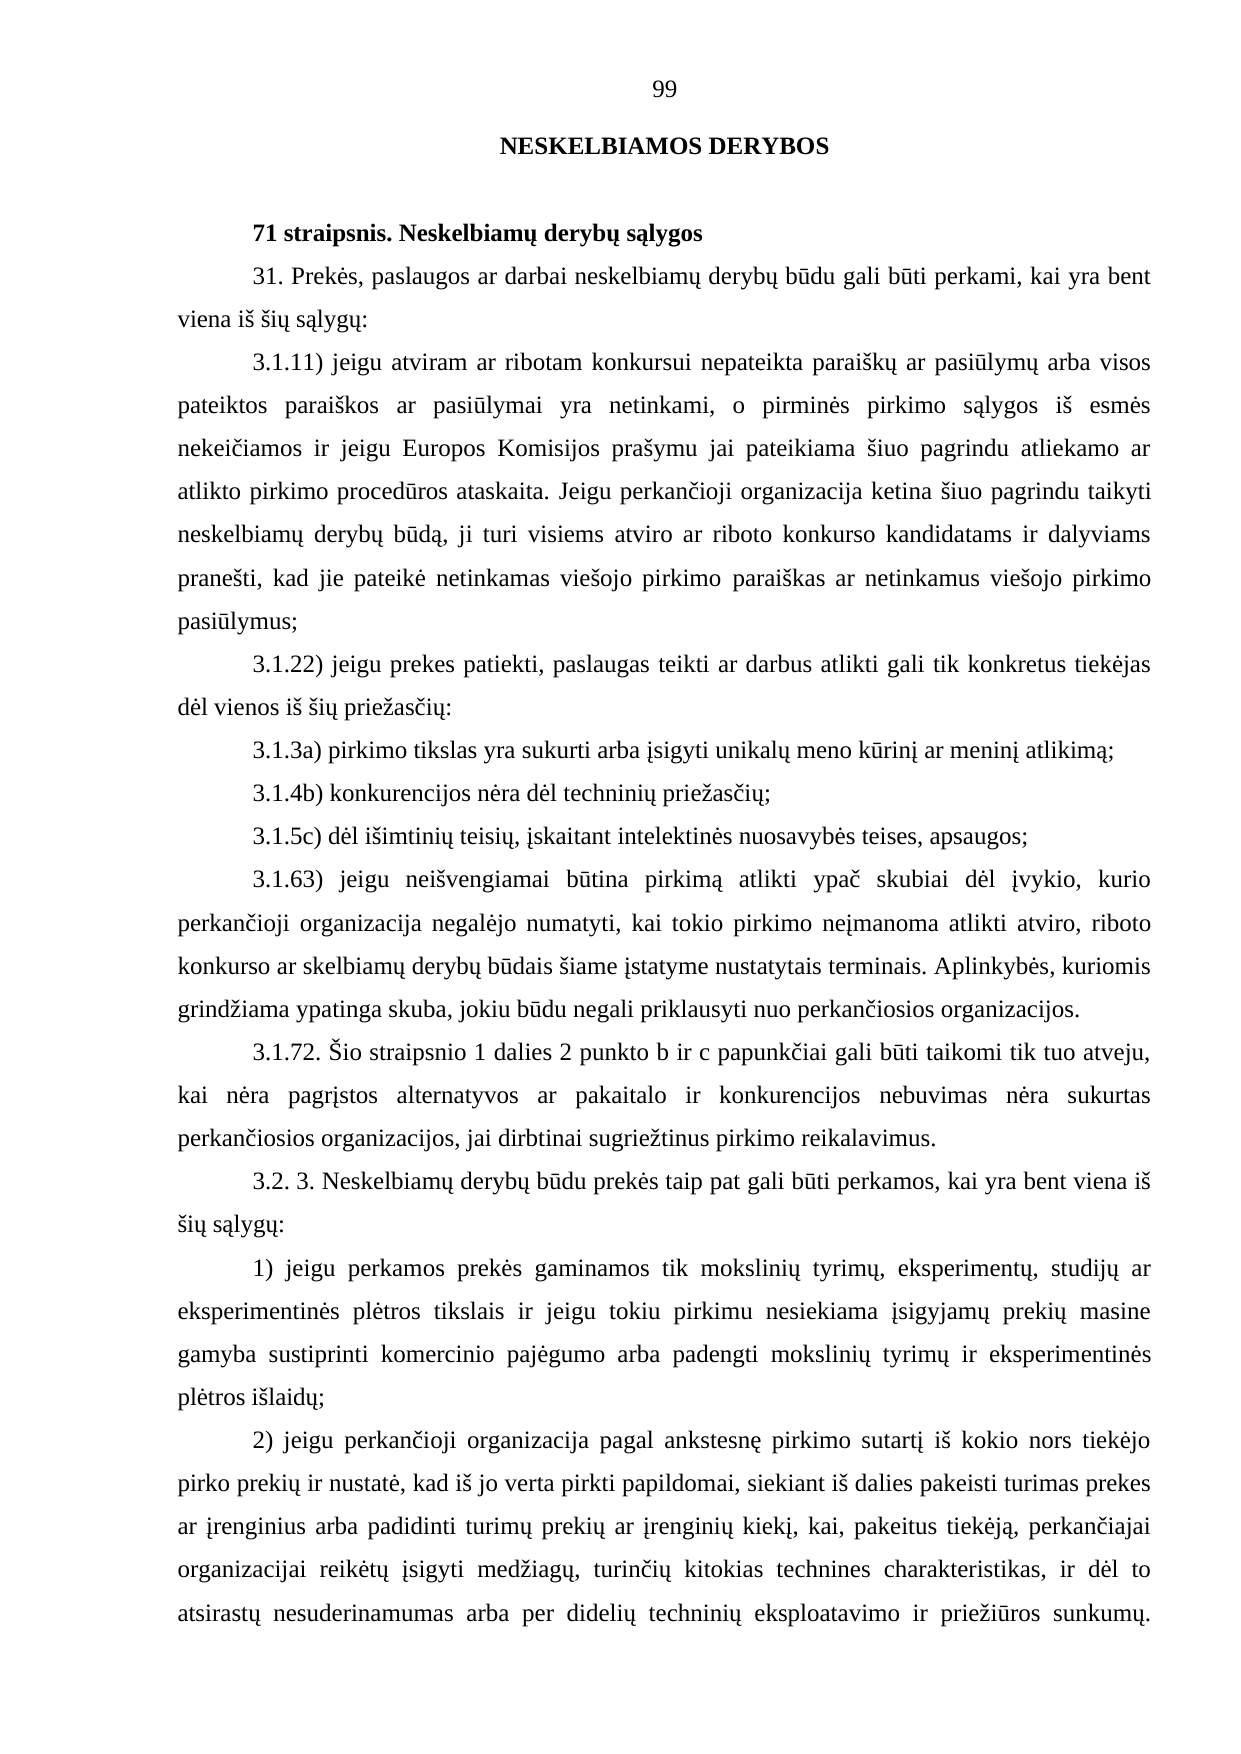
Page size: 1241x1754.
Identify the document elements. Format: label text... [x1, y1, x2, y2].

subtitle 1) jeigu atviram ar ribotam konkursui nepateikta paraiškų ar pasiūlymų arba visos pateiktos paraiškos ar pasiūlymai yra netinkami, o pirminės pirkimo sąlygos iš esmės nekeičiamos ir jeigu Europos Komisijos prašymu jai pateikiama šiuo pagrindu atliekamo ar atlikto pirkimo procedūros ataskaita. Jeigu perkančioji organizacija ketina šiuo pagrindu taikyti neskelbiamų derybų būdą, ji turi visiems atviro ar riboto konkurso kandidatams ir dalyviams pranešti, kad jie pateikė netinkamas viešojo pirkimo paraiškas ar netinkamus viešojo pirkimo pasiūlymus; [177, 347, 1152, 634]
subtitle 3) jeigu neišvengiamai būtina pirkimą atlikti ypač skubiai dėl įvykio, kurio perkančioji organizacija negalėjo numatyti, kai tokio pirkimo neįmanoma atlikti atviro, riboto konkurso ar skelbiamų derybų būdais šiame įstatyme nustatytais terminais. Aplinkybės, kuriomis grindžiama ypatinga skuba, jokiu būdu negali priklausyti nuo perkančiosios organizacijos. [177, 864, 1152, 1023]
text 2) jeigu perkančioji organizacija pagal ankstesnę pirkimo sutartį iš kokio nors tiekėjo pirko prekių ir nustatė, kad iš jo verta pirkti papildomai, siekiant iš dalies pakeisti turimas prekes ar įrenginius arba padidinti turimų prekių ar įrenginių kiekį, kai, pakeitus tiekėją, perkančiajai organizacijai reikėtų įsigyti medžiagų, turinčių kitokias technines charakteristikas, ir dėl to atsirastų nesuderinamumas arba per didelių techninių eksploatavimo ir priežiūros sunkumų. [177, 1425, 1152, 1626]
subtitle 2) jeigu prekes patiekti, paslaugas teikti ar darbus atlikti gali tik konkretus tiekėjas dėl vienos iš šių priežasčių: [177, 649, 1152, 721]
text NESKELBIAMOS DERYBOS [177, 131, 1152, 160]
subtitle 1. Prekės, paslaugos ar darbai neskelbiamų derybų būdu gali būti perkami, kai yra bent viena iš šių sąlygų: [177, 261, 1152, 333]
subtitle a) pirkimo tikslas yra sukurti arba įsigyti unikalų meno kūrinį ar meninį atlikimą; [177, 735, 1152, 764]
subtitle b) konkurencijos nėra dėl techninių priežasčių; [177, 778, 1152, 807]
subtitle 3. Neskelbiamų derybų būdu prekės taip pat gali būti perkamos, kai yra bent viena iš šių sąlygų: [177, 1166, 1152, 1238]
subtitle c) dėl išimtinių teisių, įskaitant intelektinės nuosavybės teises, apsaugos; [177, 821, 1152, 850]
subtitle 2. Šio straipsnio 1 dalies 2 punkto b ir c papunkčiai gali būti taikomi tik tuo atveju, kai nėra pagrįstos alternatyvos ar pakaitalo ir konkurencijos nebuvimas nėra sukurtas perkančiosios organizacijos, jai dirbtinai sugriežtinus pirkimo reikalavimus. [177, 1037, 1152, 1152]
text 71 straipsnis. Neskelbiamų derybų sąlygos [177, 218, 1152, 246]
text 1) jeigu perkamos prekės gaminamos tik mokslinių tyrimų, eksperimentų, studijų ar eksperimentinės plėtros tikslais ir jeigu tokiu pirkimu nesiekiama įsigyjamų prekių masine gamyba sustiprinti komercinio pajėgumo arba padengti mokslinių tyrimų ir eksperimentinės plėtros išlaidų; [177, 1253, 1152, 1411]
